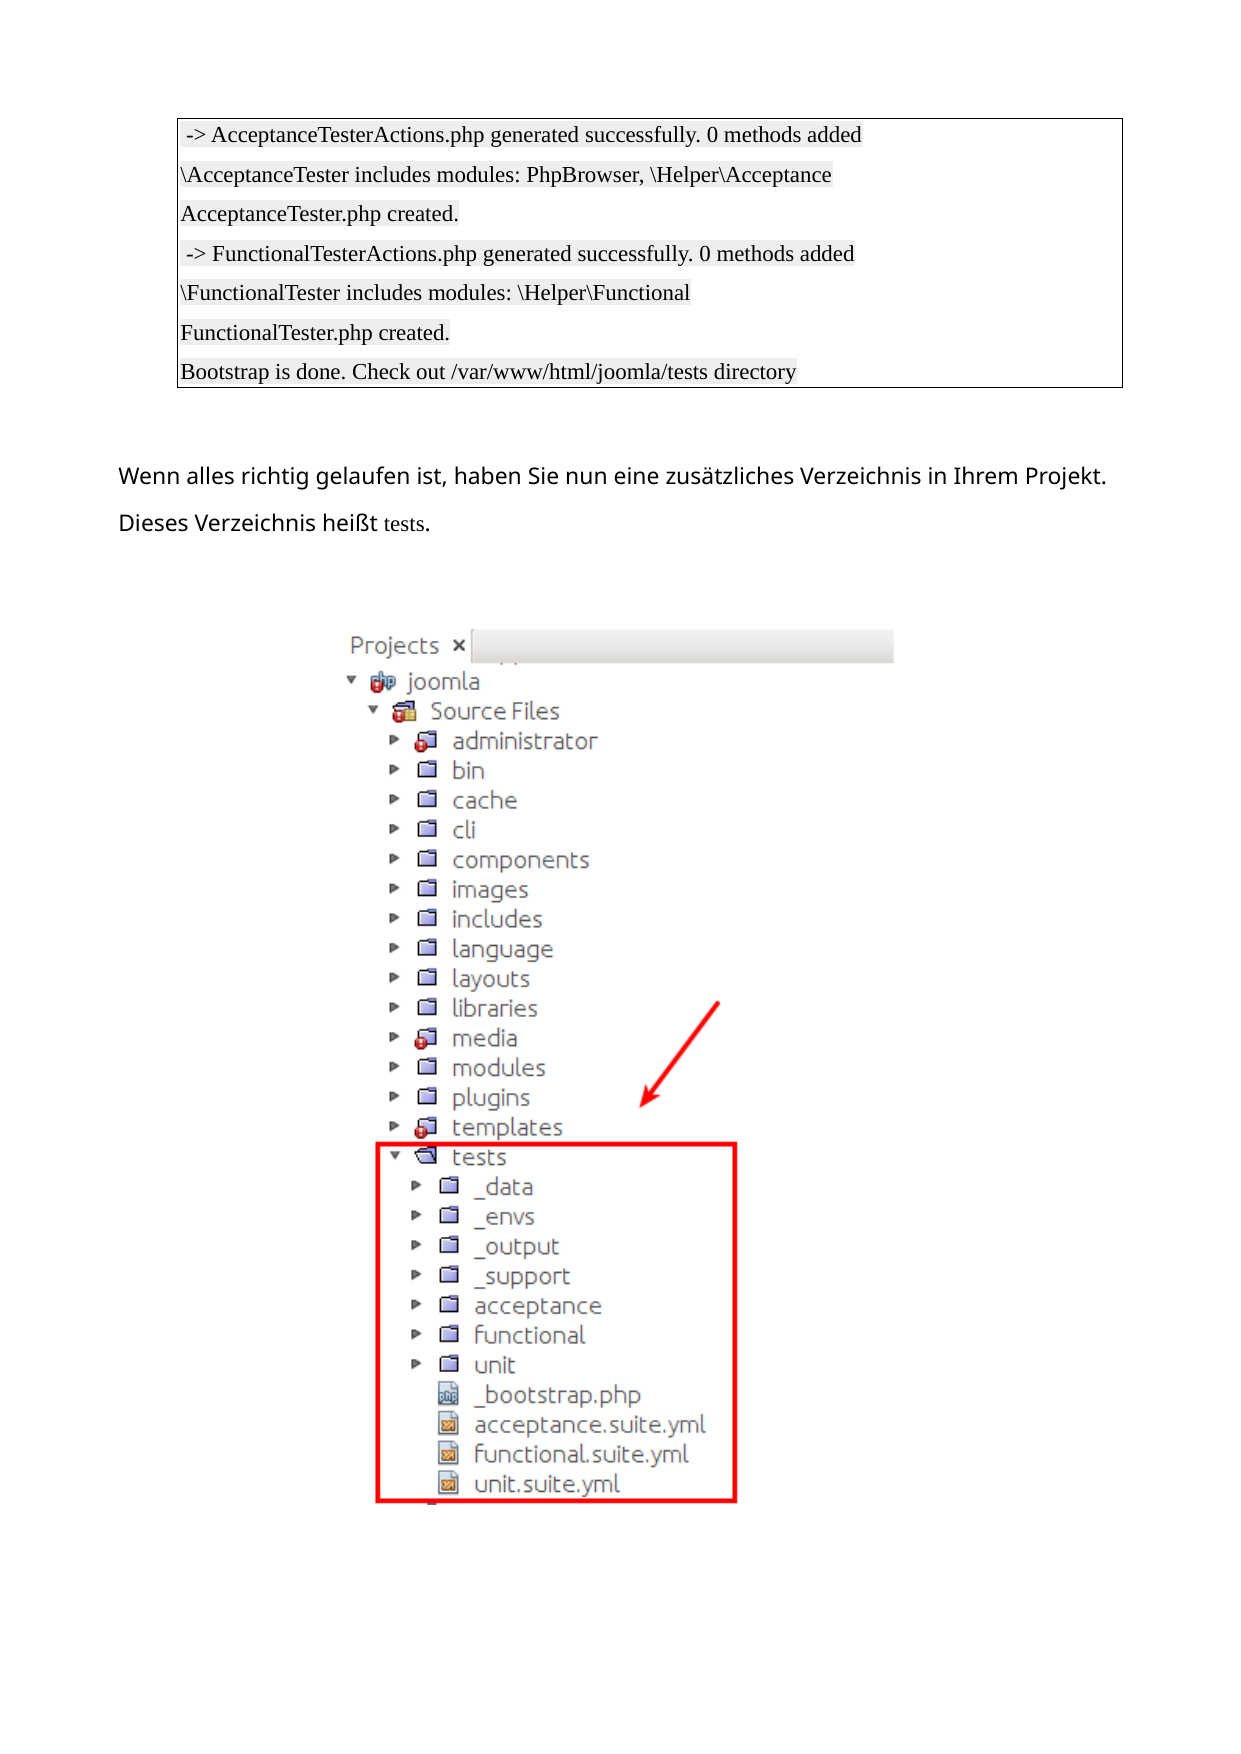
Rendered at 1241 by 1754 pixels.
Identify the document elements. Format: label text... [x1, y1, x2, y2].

text Wenn alles richtig gelaufen ist, haben Sie nun eine zusätzliches Verzeichnis in Ihrem Projekt. Dieses Verzeichnis heißt tests. [118, 459, 1122, 538]
text -> AcceptanceTesterActions.php generated successfully. 0 methods added \AcceptanceTester includes modules: PhpBrowser, \Helper\Acceptance AcceptanceTester.php created. -> FunctionalTesterActions.php generated successfully. 0 methods added \FunctionalTester includes modules: \Helper\Functional FunctionalTester.php created. Bootstrap is done. Check out /var/www/html/joomla/tests directory [178, 119, 1122, 387]
picture [346, 629, 894, 1505]
